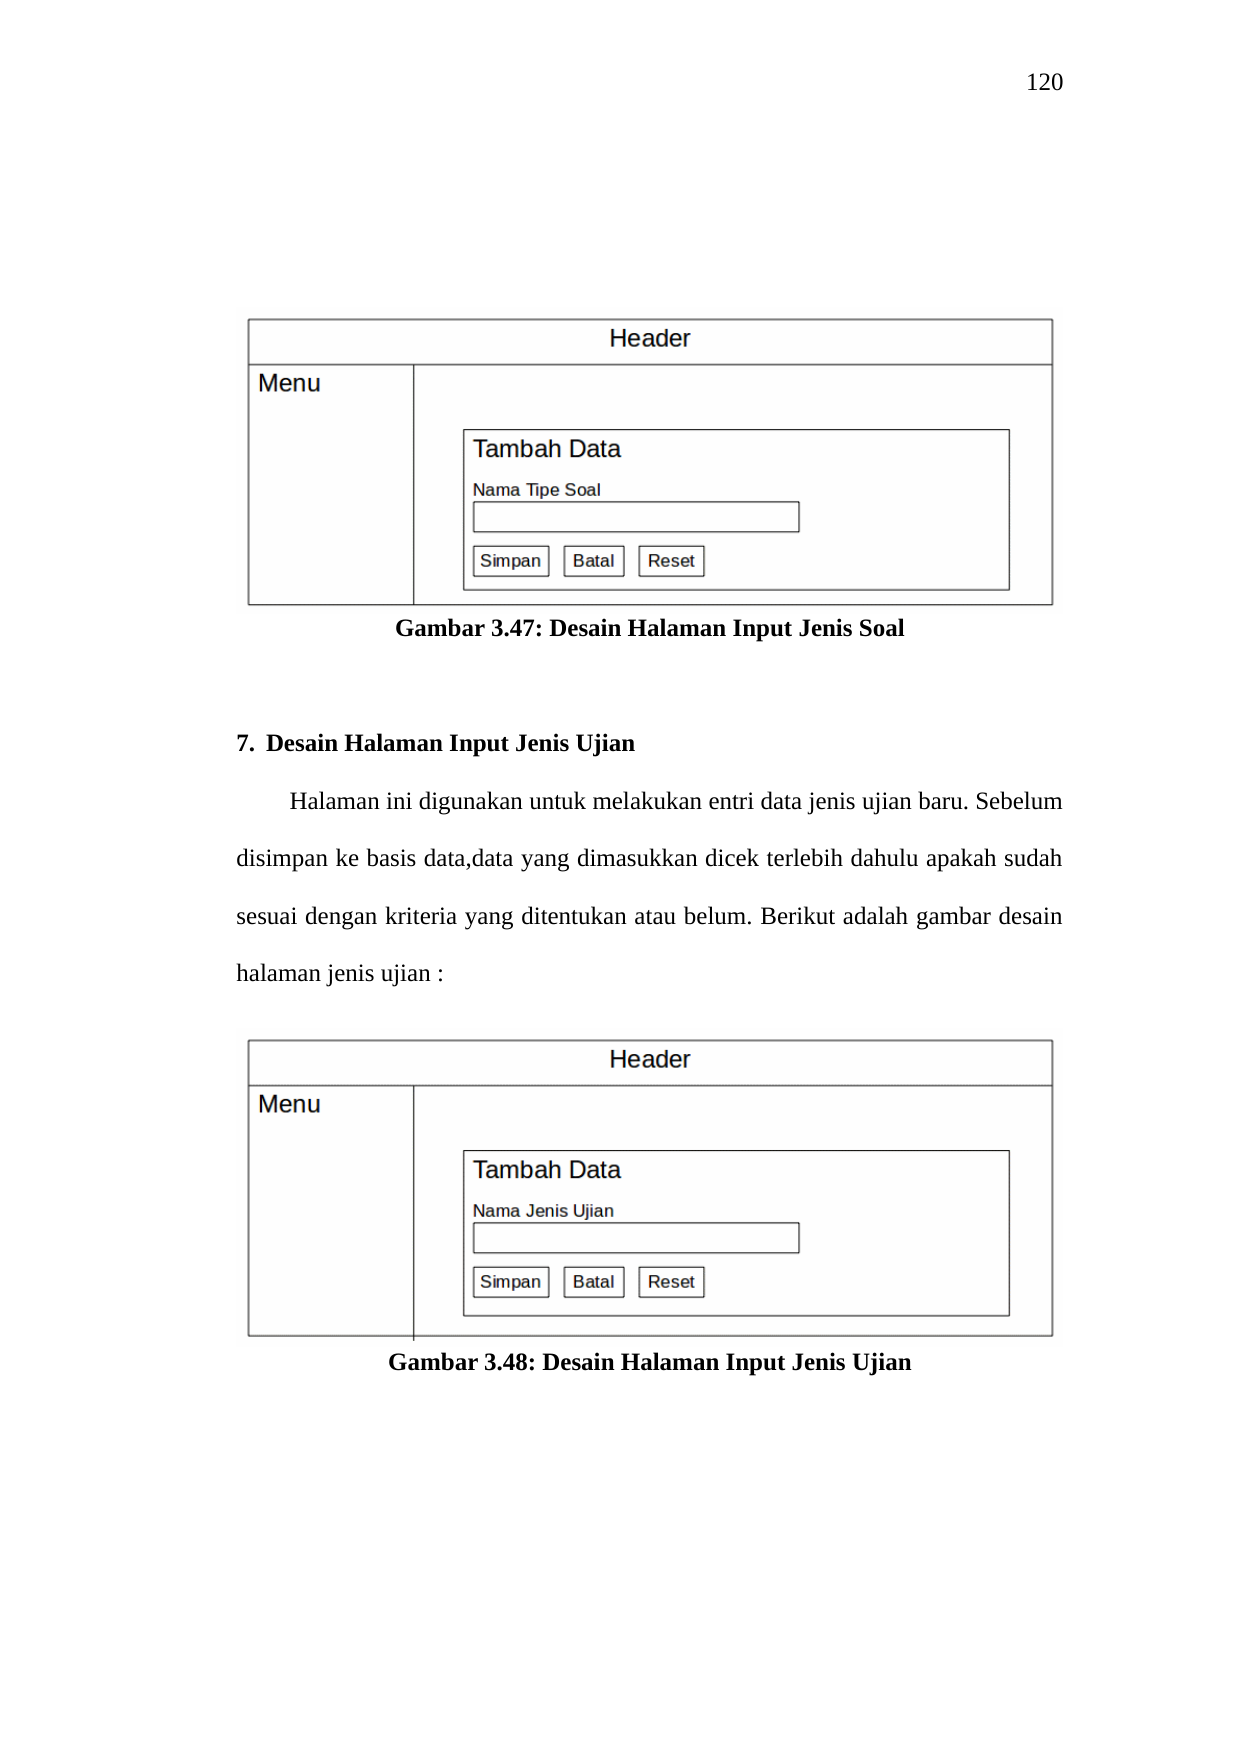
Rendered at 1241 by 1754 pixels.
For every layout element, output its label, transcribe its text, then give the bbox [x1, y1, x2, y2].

text Gambar 3.47: Desain Halaman Input Jenis Soal [236, 614, 1063, 642]
picture [236, 1028, 1064, 1347]
picture [236, 307, 1064, 614]
list Desain Halaman Input Jenis Ujian [236, 728, 1063, 757]
text Halaman ini digunakan untuk melakukan entri data jenis ujian baru. Sebelum disimpan ke basis data,data yang dimasukkan dicek terlebih dahulu apakah sudah sesuai dengan kriteria yang ditentukan atau belum. Berikut adalah gambar desain halaman jenis ujian : [236, 786, 1063, 987]
text Gambar 3.48: Desain Halaman Input Jenis Ujian [236, 1347, 1063, 1375]
